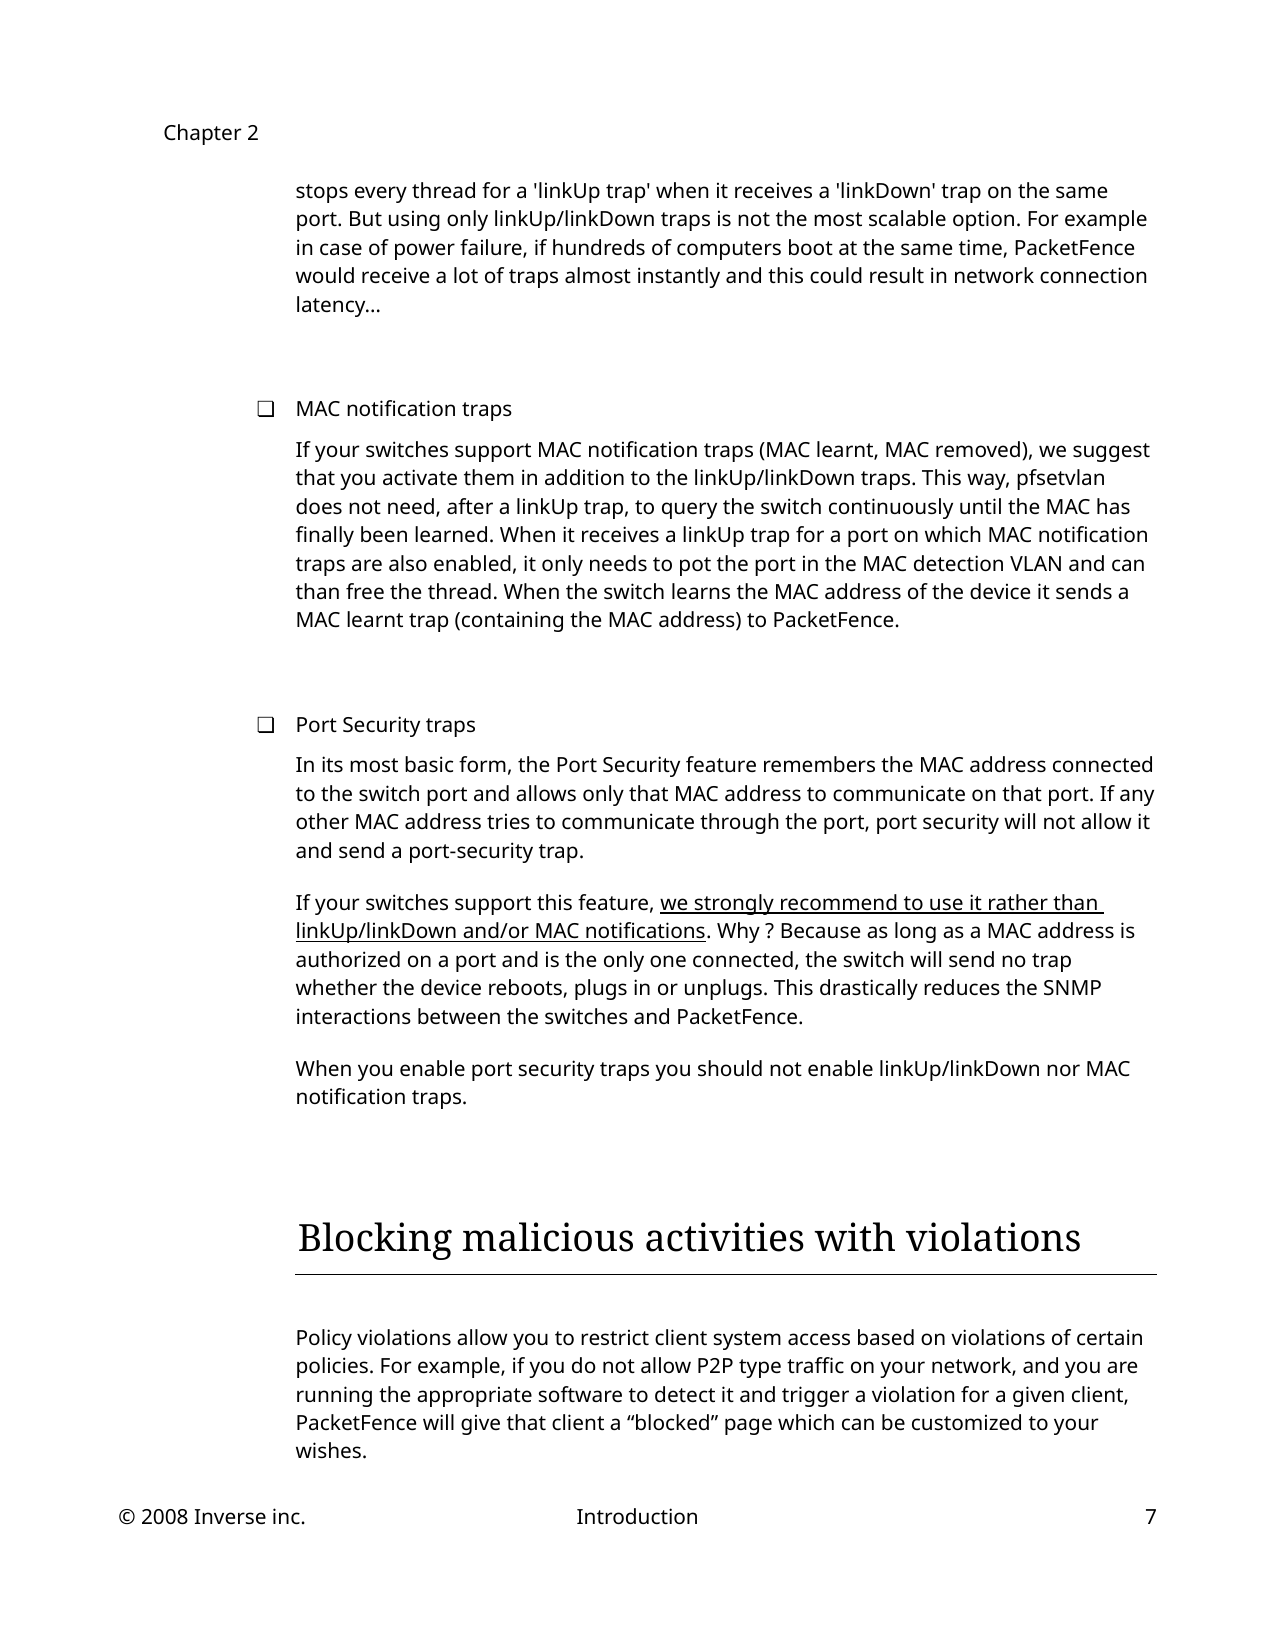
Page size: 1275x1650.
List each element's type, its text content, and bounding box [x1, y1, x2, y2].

list ❏ MAC notification traps [256, 394, 1157, 422]
list ❏ Port Security traps [256, 710, 1157, 738]
text Policy violations allow you to restrict client system access based on violations of certain policies. For example, if you do not allow P2P type traffic on your network, and you are running the appropriate software to detect it and trigger a violation for a given client, PacketFence will give that client a “blocked” page which can be customized to your wishes. [295, 1323, 1157, 1465]
text In its most basic form, the Port Security feature remembers the MAC address connected to the switch port and allows only that MAC address to communicate on that port. If any other MAC address tries to communicate through the port, port security will not allow it and send a port-security trap. [295, 751, 1157, 864]
text If your switches support MAC notification traps (MAC learnt, MAC removed), we suggest that you activate them in addition to the linkUp/linkDown traps. This way, pfsetvlan does not need, after a linkUp trap, to query the switch continuously until the MAC has finally been learned. When it receives a linkUp trap for a port on which MAC notification traps are also enabled, it only needs to pot the port in the MAC detection VLAN and can than free the thread. When the switch learns the MAC address of the device it sends a MAC learnt trap (containing the MAC address) to PacketFence. [295, 435, 1157, 634]
text When you enable port security traps you should not enable linkUp/linkDown nor MAC notification traps. [295, 1054, 1157, 1111]
text stops every thread for a 'linkUp trap' when it receives a 'linkDown' trap on the same port. But using only linkUp/linkDown traps is not the most scalable option. For example in case of power failure, if hundreds of computers boot at the same time, PacketFence would receive a lot of traps almost instantly and this could result in network connection latency… [295, 176, 1157, 318]
text If your switches support this feature, we strongly recommend to use it rather than linkUp/linkDown and/or MAC notifications. Why ? Because as long as a MAC address is authorized on a port and is the only one connected, the switch will send no trap whether the device reboots, plugs in or unplugs. This drastically reduces the SNMP interactions between the switches and PacketFence. [295, 888, 1157, 1030]
subtitle Blocking malicious activities with violations [295, 1211, 1157, 1274]
